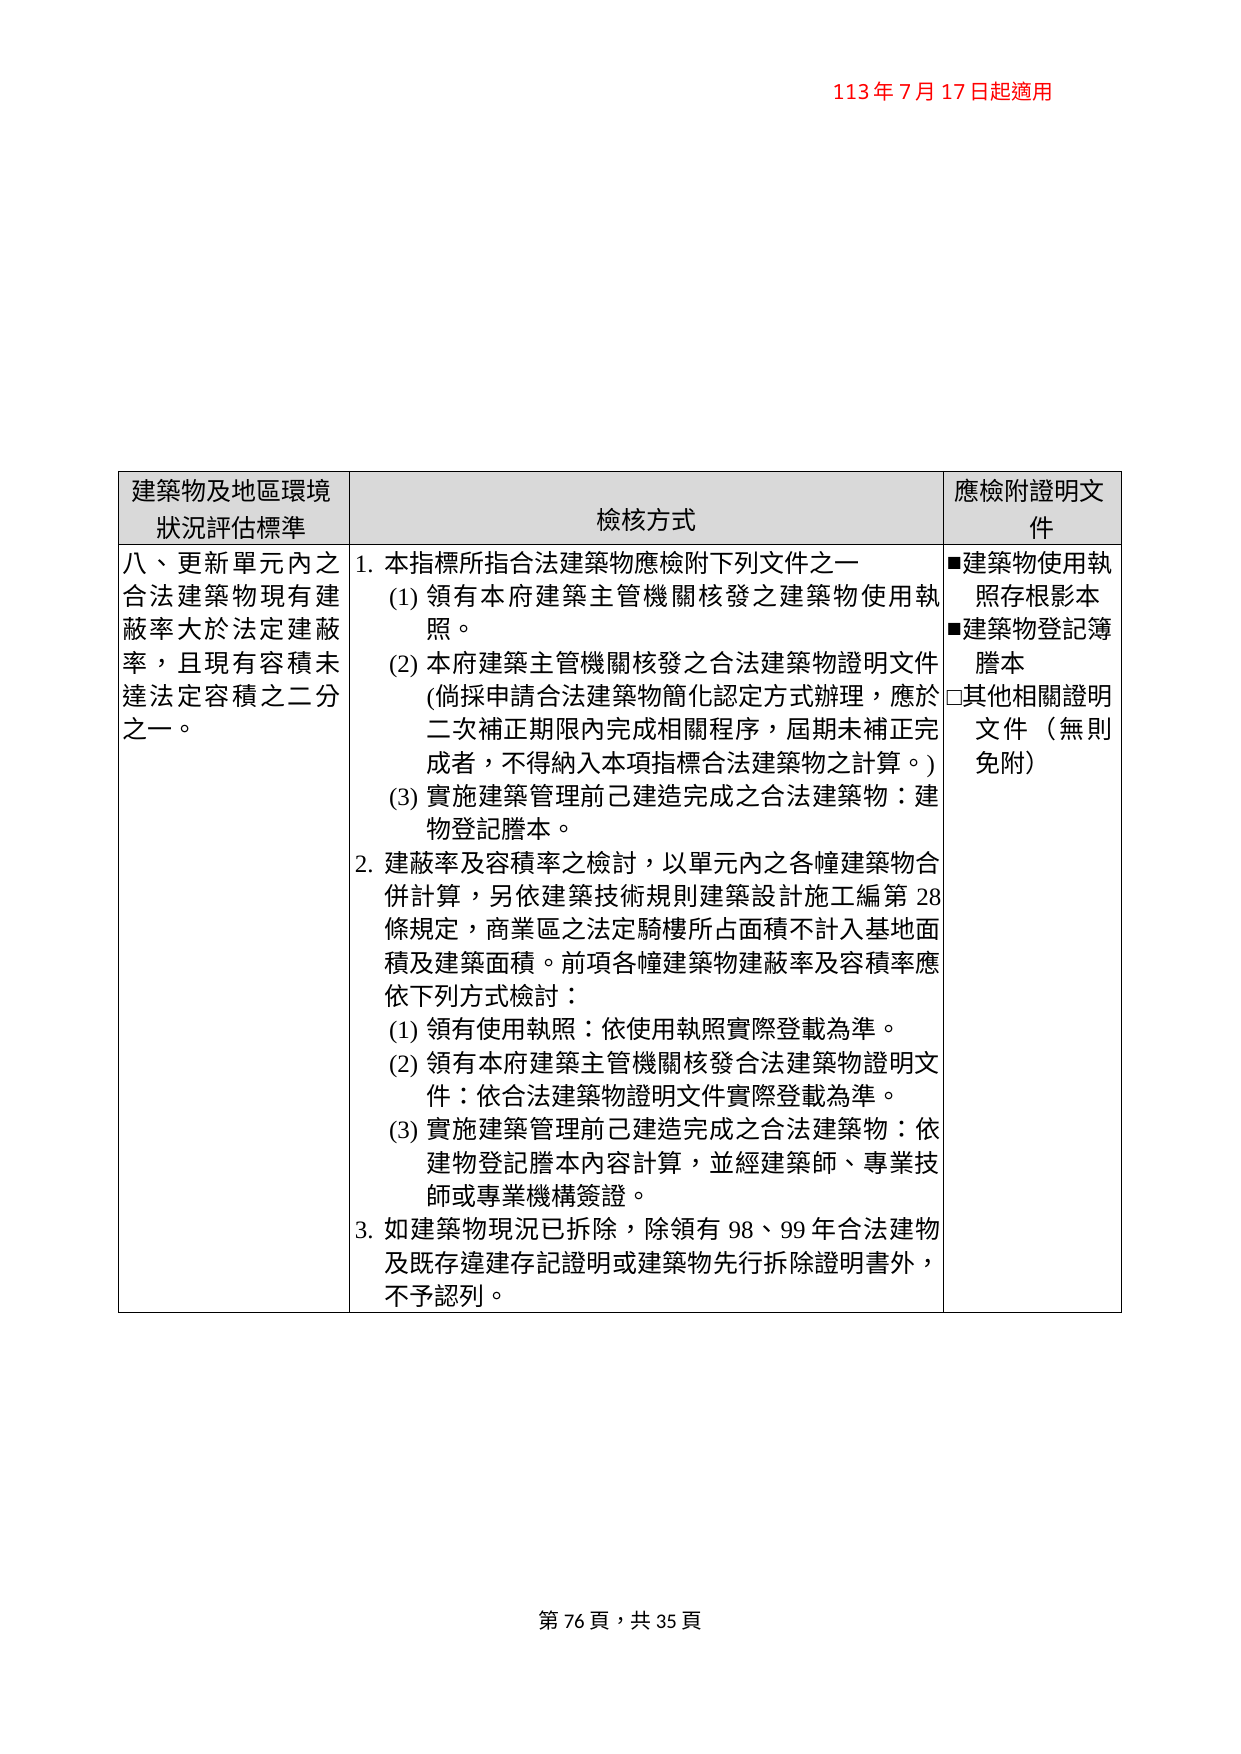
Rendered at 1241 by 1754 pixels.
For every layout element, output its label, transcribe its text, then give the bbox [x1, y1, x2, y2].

table_header 應檢附證明文件 [944, 472, 1121, 544]
table_cell ■建築物使用執照存根影本 ■建築物登記簿謄本 □其他相關證明文件（無則免附） [944, 545, 1121, 1312]
table_header 建築物及地區環境狀況評估標準 [119, 472, 349, 544]
table_header 檢核方式 [350, 472, 943, 544]
table_cell 本指標所指合法建築物應檢附下列文件之一 領有本府建築主管機關核發之建築物使用執照。 本府建築主管機關核發之合法建築物證明文件(倘採申請合法建築物簡化認定方式辦理，應於二次補正期限內完成相關程序，屆期未補正完成者，不得納入本項指標合法建築物之計算。) 實施建築管理前己建造完成之合法建築物：建物登記謄本。 建蔽率及容積率之檢討，以單元內之各幢建築物合併計算，另依建築技術規則建築設計施工編第28條規定，商業區之法定騎樓所占面積不計入基地面積及建築面積。前項各幢建築物建蔽率及容積率應依下列方式檢討： 領有使用執照：依使用執照實際登載為準。 領有本府建築主管機關核發合法建築物證明文件：依合法建築物證明文件實際登載為準。 實施建築管理前己建造完成之合法建築物：依建物登記謄本內容計算，並經建築師、專業技師或專業機構簽證。 如建築物現況已拆除，除領有98、99年合法建物及既存違建存記證明或建築物先行拆除證明書外，不予認列。 [350, 545, 943, 1312]
table_cell 八、更新單元內之合法建築物現有建蔽率大於法定建蔽率，且現有容積未達法定容積之二分之一。 [119, 545, 349, 1312]
